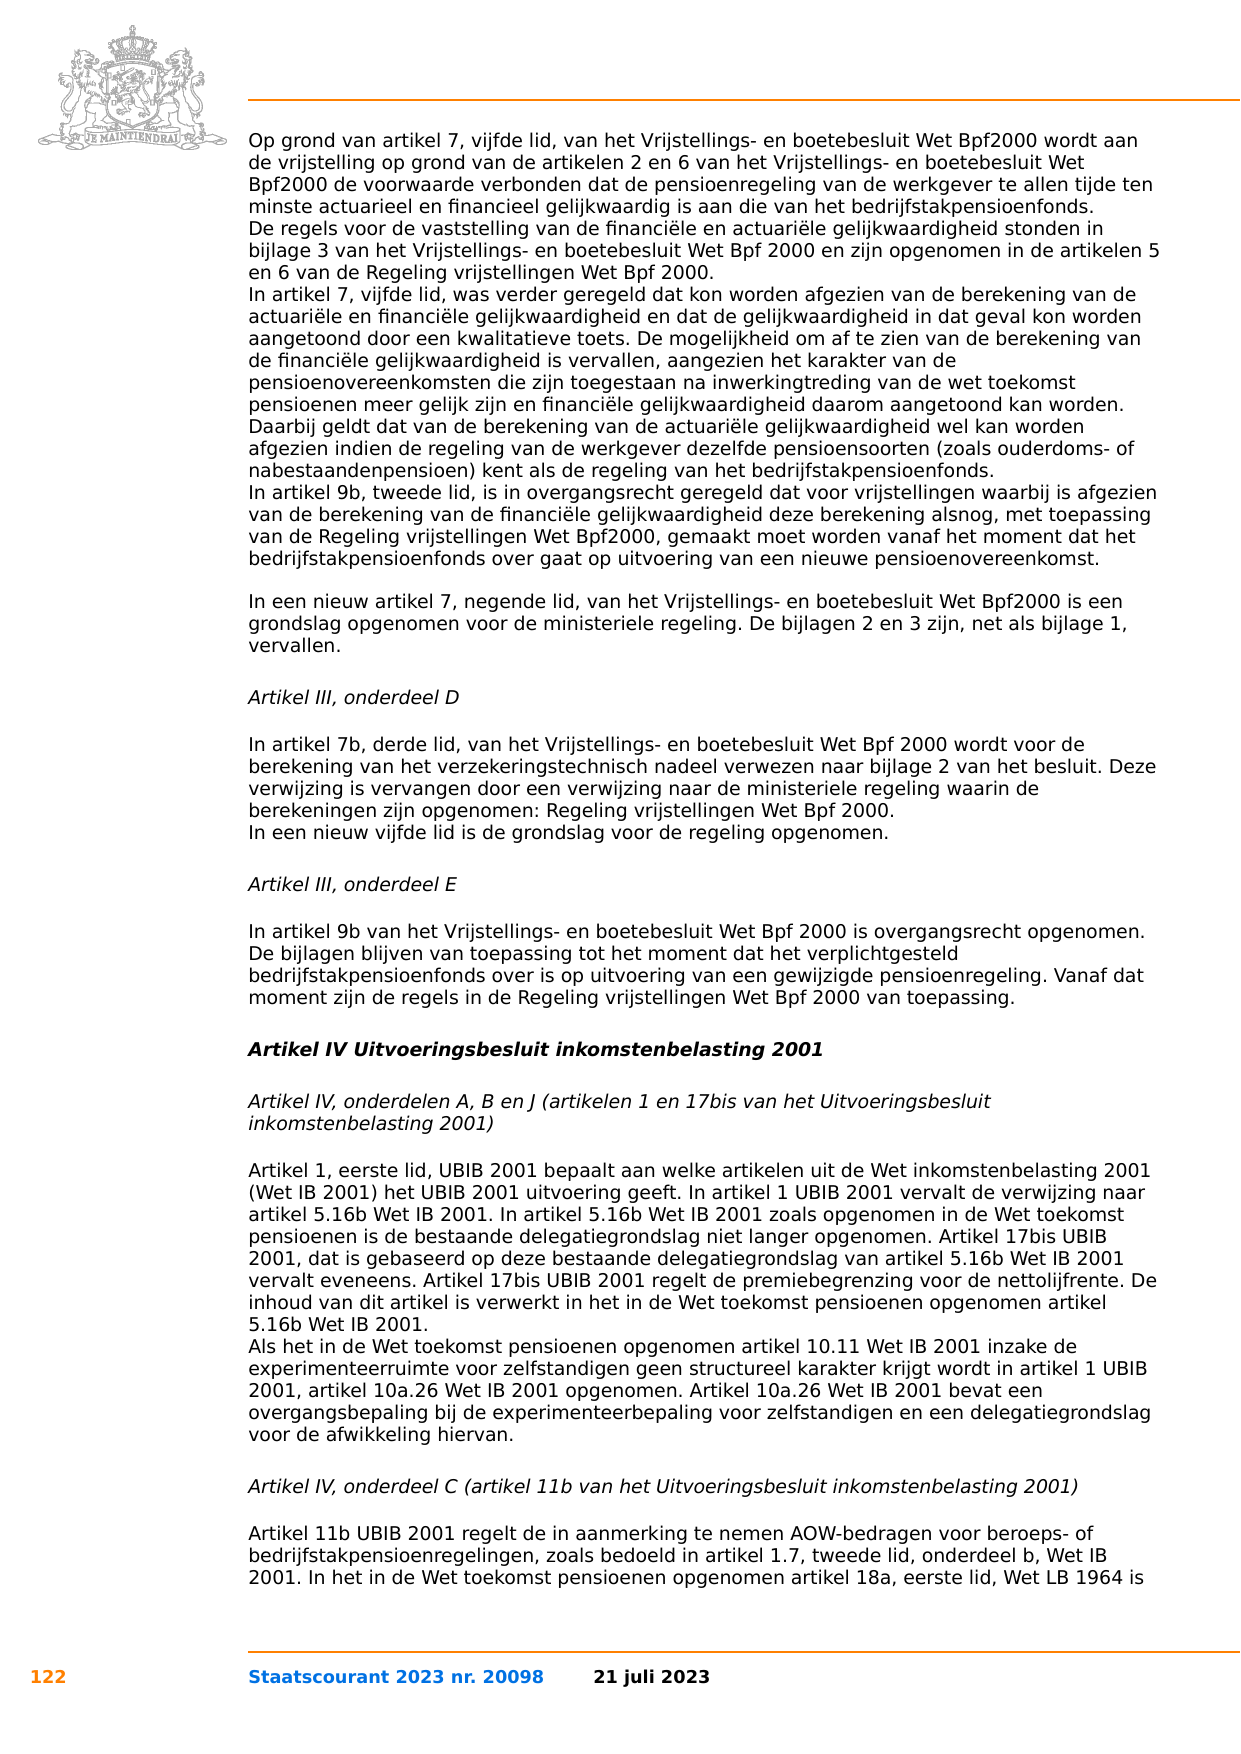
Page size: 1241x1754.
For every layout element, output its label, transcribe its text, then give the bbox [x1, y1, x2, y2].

subtitle Artikel III, onderdeel D [248, 687, 1163, 709]
picture [38, 25, 227, 150]
text In artikel 7b, derde lid, van het Vrijstellings- en boetebesluit Wet Bpf 2000 wordt voor de berekening van het verzekeringstechnisch nadeel verwezen naar bijlage 2 van het besluit. Deze verwijzing is vervangen door een verwijzing naar de ministeriele regeling waarin de berekeningen zijn opgenomen: Regeling vrijstellingen Wet Bpf 2000. [248, 734, 1163, 822]
subtitle Artikel III, onderdeel E [248, 874, 1163, 896]
text Als het in de Wet toekomst pensioenen opgenomen artikel 10.11 Wet IB 2001 inzake de experimenteerruimte voor zelfstandigen geen structureel karakter krijgt wordt in artikel 1 UBIB 2001, artikel 10a.26 Wet IB 2001 opgenomen. Artikel 10a.26 Wet IB 2001 bevat een overgangsbepaling bij de experimenteerbepaling voor zelfstandigen en een delegatiegrondslag voor de afwikkeling hiervan. [248, 1336, 1163, 1446]
text In een nieuw vijfde lid is de grondslag voor de regeling opgenomen. [248, 822, 1163, 844]
text In artikel 9b, tweede lid, is in overgangsrecht geregeld dat voor vrijstellingen waarbij is afgezien van de berekening van de financiële gelijkwaardigheid deze berekening alsnog, met toepassing van de Regeling vrijstellingen Wet Bpf2000, gemaakt moet worden vanaf het moment dat het bedrijfstakpensioenfonds over gaat op uitvoering van een nieuwe pensioenovereenkomst. [248, 482, 1163, 569]
text In artikel 9b van het Vrijstellings- en boetebesluit Wet Bpf 2000 is overgangsrecht opgenomen. De bijlagen blijven van toepassing tot het moment dat het verplichtgesteld bedrijfstakpensioenfonds over is op uitvoering van een gewijzigde pensioenregeling. Vanaf dat moment zijn de regels in de Regeling vrijstellingen Wet Bpf 2000 van toepassing. [248, 921, 1163, 1009]
text Op grond van artikel 7, vijfde lid, van het Vrijstellings- en boetebesluit Wet Bpf2000 wordt aan de vrijstelling op grond van de artikelen 2 en 6 van het Vrijstellings- en boetebesluit Wet Bpf2000 de voorwaarde verbonden dat de pensioenregeling van de werkgever te allen tijde ten minste actuarieel en financieel gelijkwaardig is aan die van het bedrijfstakpensioenfonds. [248, 130, 1163, 218]
subtitle Artikel IV, onderdeel C (artikel 11b van het Uitvoeringsbesluit inkomstenbelasting 2001) [248, 1476, 1163, 1498]
text Artikel 1, eerste lid, UBIB 2001 bepaalt aan welke artikelen uit de Wet inkomstenbelasting 2001 (Wet IB 2001) het UBIB 2001 uitvoering geeft. In artikel 1 UBIB 2001 vervalt de verwijzing naar artikel 5.16b Wet IB 2001. In artikel 5.16b Wet IB 2001 zoals opgenomen in de Wet toekomst pensioenen is de bestaande delegatiegrondslag niet langer opgenomen. Artikel 17bis UBIB 2001, dat is gebaseerd op deze bestaande delegatiegrondslag van artikel 5.16b Wet IB 2001 vervalt eveneens. Artikel 17bis UBIB 2001 regelt de premiebegrenzing voor de nettolijfrente. De inhoud van dit artikel is verwerkt in het in de Wet toekomst pensioenen opgenomen artikel 5.16b Wet IB 2001. [248, 1160, 1163, 1336]
subtitle Artikel IV, onderdelen A, B en J (artikelen 1 en 17bis van het Uitvoeringsbesluit inkomstenbelasting 2001) [248, 1091, 1163, 1135]
text Daarbij geldt dat van de berekening van de actuariële gelijkwaardigheid wel kan worden afgezien indien de regeling van de werkgever dezelfde pensioensoorten (zoals ouderdoms- of nabestaandenpensioen) kent als de regeling van het bedrijfstakpensioenfonds. [248, 416, 1163, 482]
text In een nieuw artikel 7, negende lid, van het Vrijstellings- en boetebesluit Wet Bpf2000 is een grondslag opgenomen voor de ministeriele regeling. De bijlagen 2 en 3 zijn, net als bijlage 1, vervallen. [248, 591, 1163, 657]
subtitle Artikel IV Uitvoeringsbesluit inkomstenbelasting 2001 [248, 1039, 1163, 1061]
text Artikel 11b UBIB 2001 regelt de in aanmerking te nemen AOW-bedragen voor beroeps- of bedrijfstakpensioenregelingen, zoals bedoeld in artikel 1.7, tweede lid, onderdeel b, Wet IB 2001. In het in de Wet toekomst pensioenen opgenomen artikel 18a, eerste lid, Wet LB 1964 is [248, 1523, 1163, 1589]
text De regels voor de vaststelling van de financiële en actuariële gelijkwaardigheid stonden in bijlage 3 van het Vrijstellings- en boetebesluit Wet Bpf 2000 en zijn opgenomen in de artikelen 5 en 6 van de Regeling vrijstellingen Wet Bpf 2000. [248, 218, 1163, 284]
text In artikel 7, vijfde lid, was verder geregeld dat kon worden afgezien van de berekening van de actuariële en financiële gelijkwaardigheid en dat de gelijkwaardigheid in dat geval kon worden aangetoond door een kwalitatieve toets. De mogelijkheid om af te zien van de berekening van de financiële gelijkwaardigheid is vervallen, aangezien het karakter van de pensioenovereenkomsten die zijn toegestaan na inwerkingtreding van de wet toekomst pensioenen meer gelijk zijn en financiële gelijkwaardigheid daarom aangetoond kan worden. [248, 284, 1163, 416]
